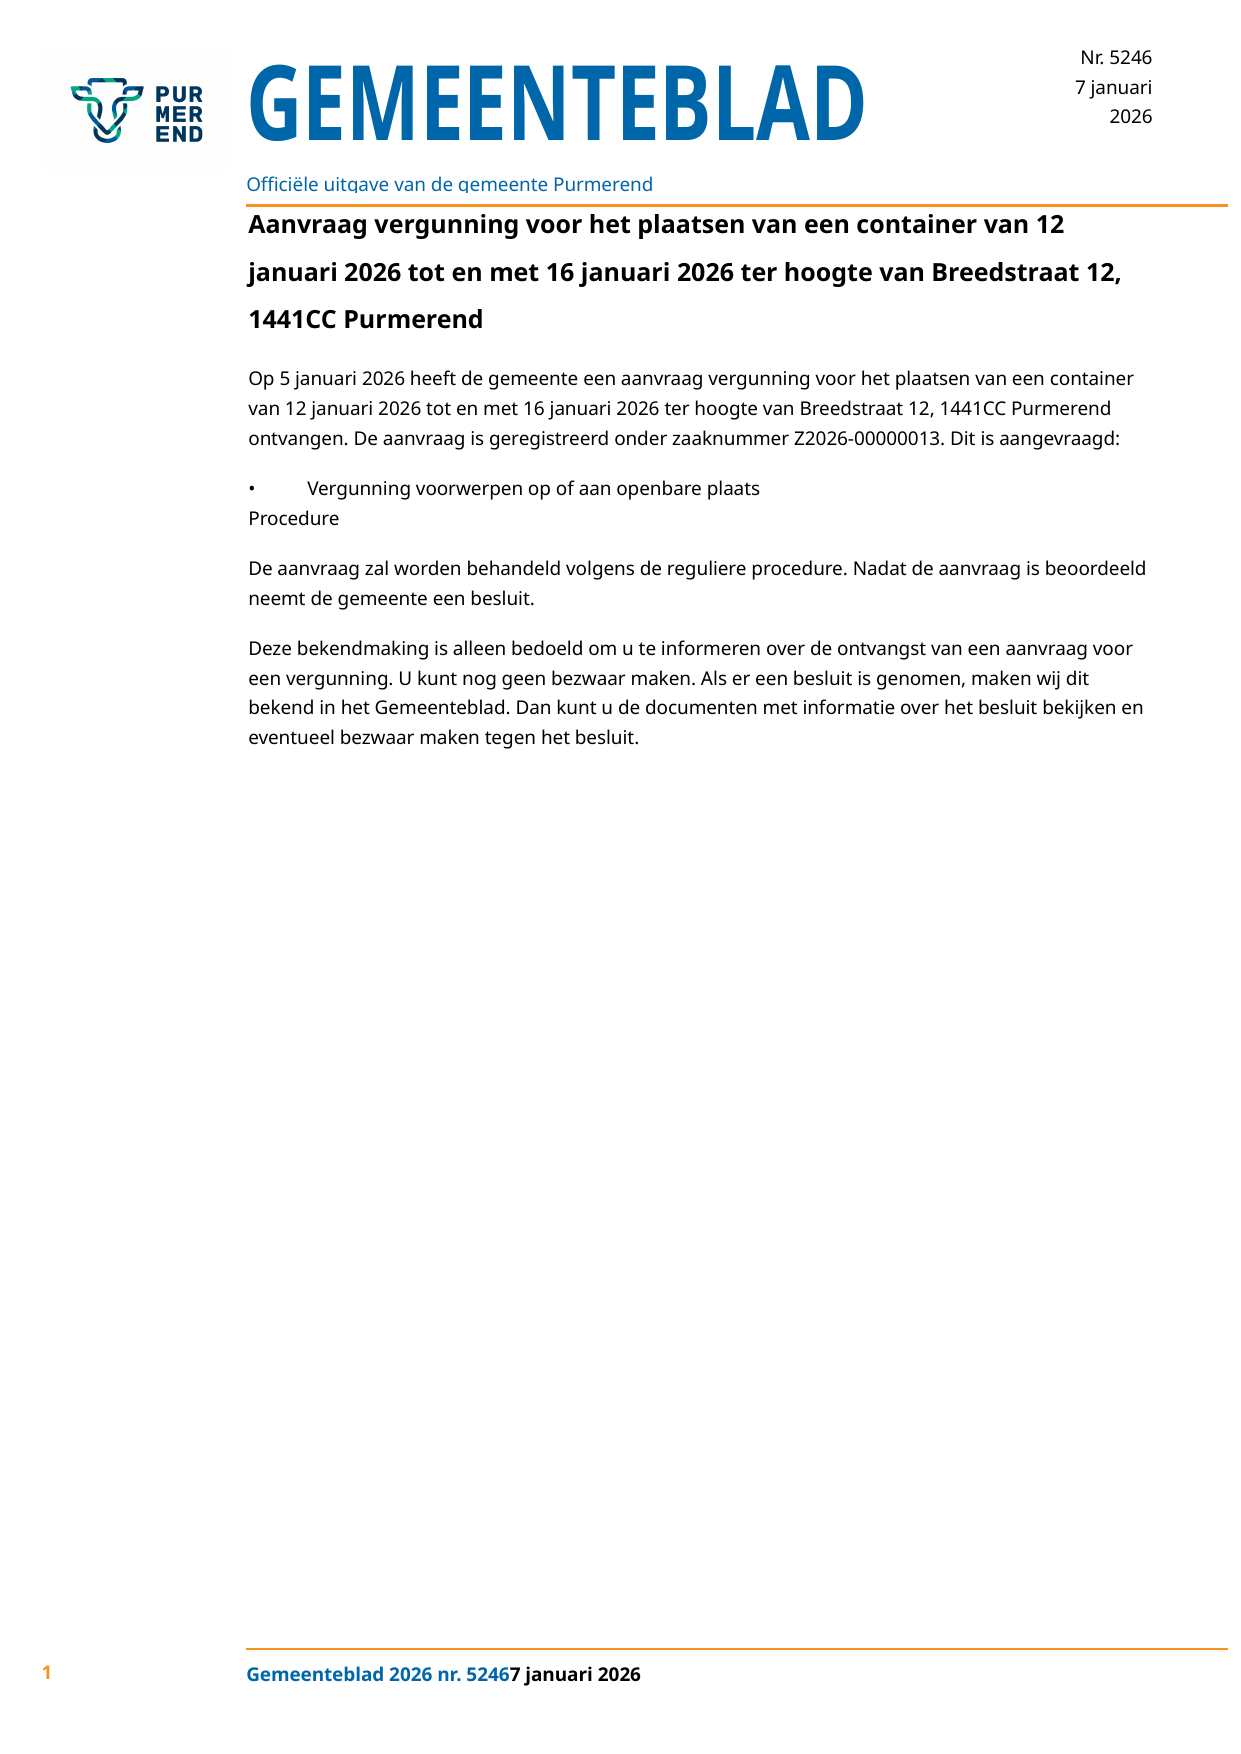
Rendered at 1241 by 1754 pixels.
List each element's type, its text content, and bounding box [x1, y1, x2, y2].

text Op 5 januari 2026 heeft de gemeente een aanvraag vergunning voor het plaatsen van een container van 12 januari 2026 tot en met 16 januari 2026 ter hoogte van Breedstraat 12, 1441CC Purmerend ontvangen. De aanvraag is geregistreerd onder zaaknummer Z2026-00000013. Dit is aangevraagd: [248, 366, 1152, 450]
text Procedure [248, 505, 1152, 530]
list Vergunning voorwerpen op of aan openbare plaats [248, 475, 1152, 501]
picture [41, 47, 231, 172]
text De aanvraag zal worden behandeld volgens de reguliere procedure. Nadat de aanvraag is beoordeeld neemt de gemeente een besluit. [248, 555, 1152, 610]
text Aanvraag vergunning voor het plaatsen van een container van 12 januari 2026 tot en met 16 januari 2026 ter hoogte van Breedstraat 12, 1441CC Purmerend [248, 207, 1152, 336]
text Deze bekendmaking is alleen bedoeld om u te informeren over de ontvangst van een aanvraag voor een vergunning. U kunt nog geen bezwaar maken. Als er een besluit is genomen, maken wij dit bekend in het Gemeenteblad. Dan kunt u de documenten met informatie over het besluit bekijken en eventueel bezwaar maken tegen het besluit. [248, 635, 1152, 749]
